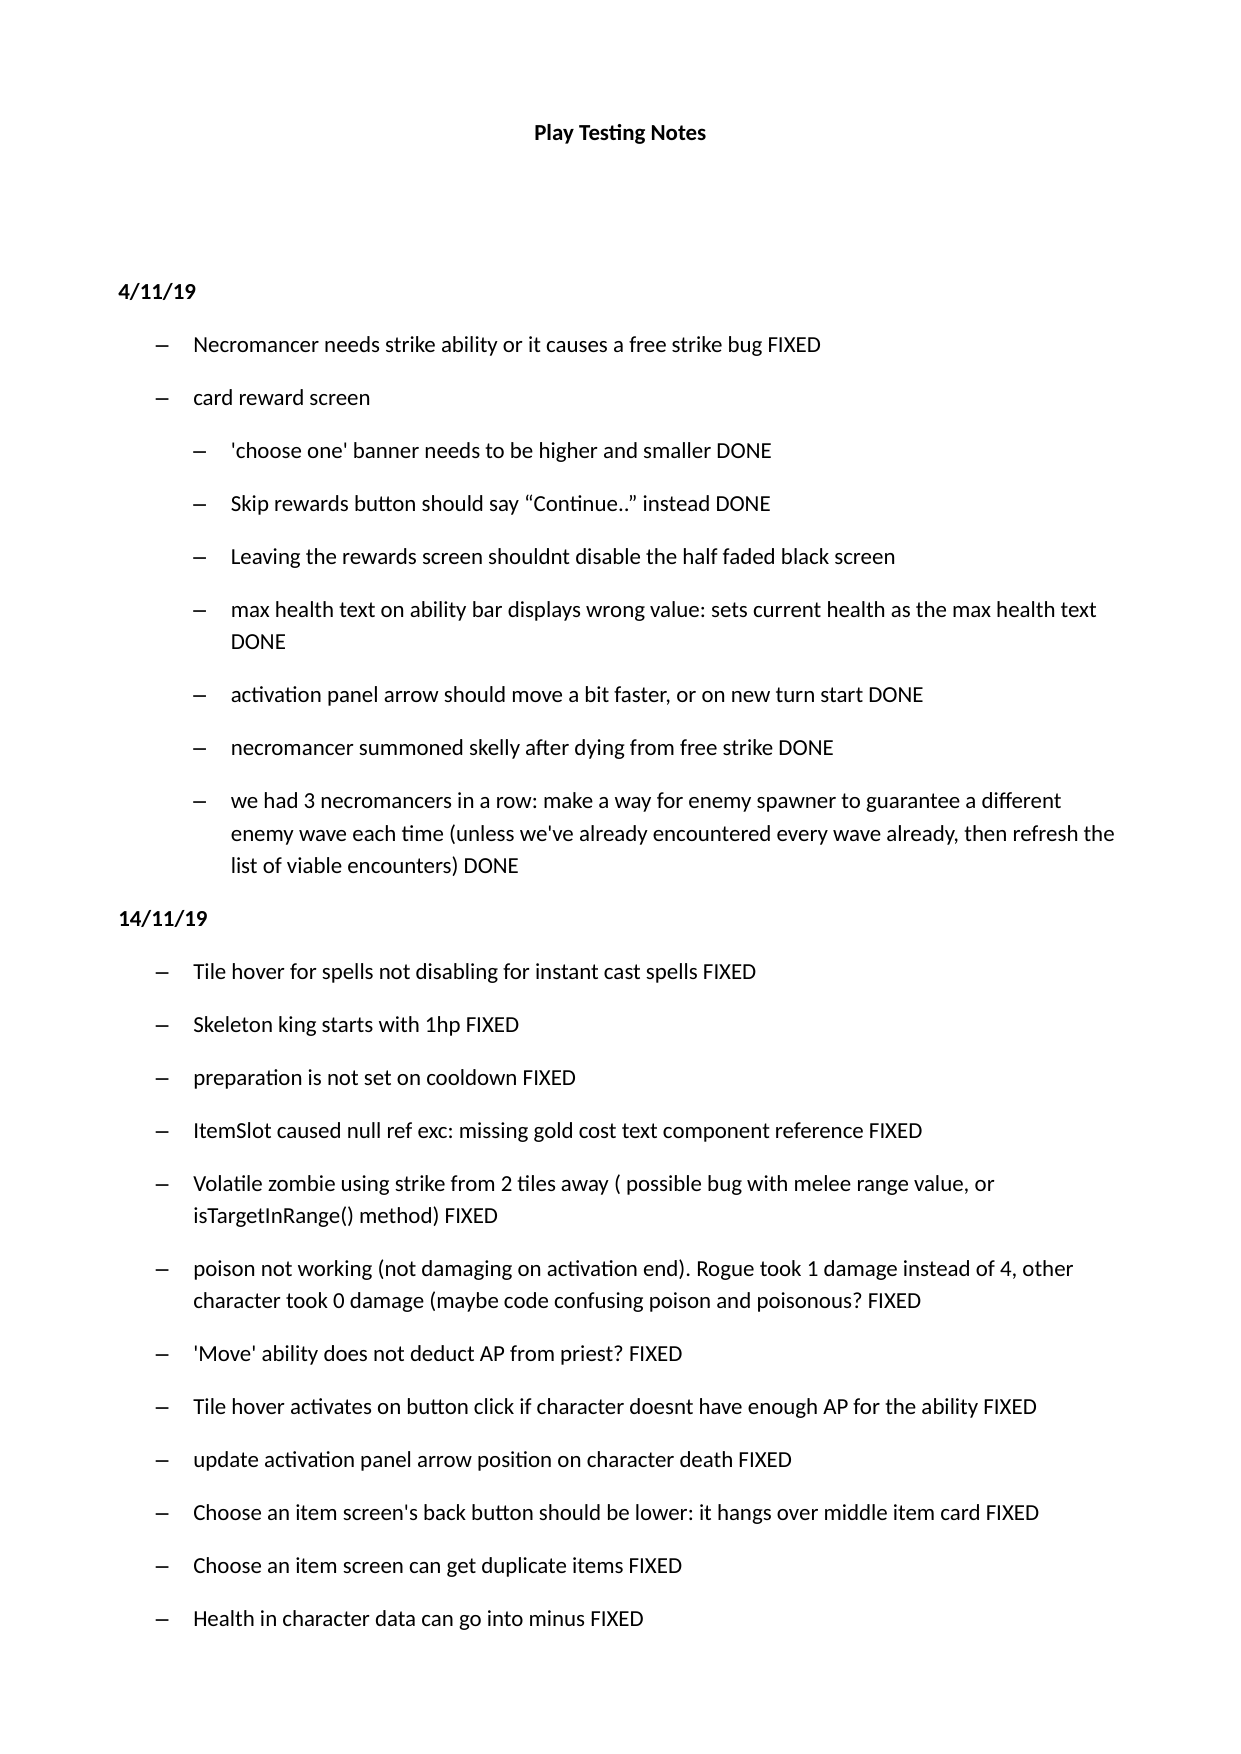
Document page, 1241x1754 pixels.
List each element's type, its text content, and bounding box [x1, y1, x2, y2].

list Volatile zombie using strike from 2 tiles away ( possible bug with melee range value, or isTargetInRange() method) FIXED [156, 1169, 1122, 1229]
list Choose an item screen can get duplicate items FIXED [156, 1552, 1122, 1579]
list Leaving the rewards screen shouldnt disable the half faded black screen [193, 542, 1122, 570]
list Tile hover activates on button click if character doesnt have enough AP for the ability FIXED [156, 1392, 1122, 1421]
list max health text on ability bar displays wrong value: sets current health as the max health text DONE [193, 595, 1122, 656]
list ItemSlot caused null ref exc: missing gold cost text component reference FIXED [156, 1116, 1122, 1144]
list poison not working (not damaging on activation end). Rogue took 1 damage instead of 4, other character took 0 damage (maybe code confusing poison and poisonous? FIXED [156, 1254, 1122, 1314]
text 4/11/19 [118, 277, 1122, 305]
list activation panel arrow should move a bit faster, or on new turn start DONE [193, 681, 1122, 708]
list Skeleton king starts with 1hp FIXED [156, 1010, 1122, 1038]
list necromancer summoned skelly after dying from free strike DONE [193, 733, 1122, 762]
list Tile hover for spells not disabling for instant cast spells FIXED [156, 957, 1122, 985]
list 'Move' ability does not deduct AP from priest? FIXED [156, 1339, 1122, 1367]
list Choose an item screen's back button should be lower: it hangs over middle item card FIXED [156, 1498, 1122, 1527]
text Play Testing Notes [118, 118, 1122, 146]
list 'choose one' banner needs to be higher and smaller DONE [193, 436, 1122, 464]
list preparation is not set on cooldown FIXED [156, 1063, 1122, 1091]
list update activation panel arrow position on character death FIXED [156, 1446, 1122, 1473]
text 14/11/19 [118, 904, 1122, 932]
list Skip rewards button should say “Continue..” instead DONE [193, 489, 1122, 517]
list Health in character data can go into minus FIXED [156, 1604, 1122, 1633]
list we had 3 necromancers in a row: make a way for enemy spawner to guarantee a different enemy wave each time (unless we've already encountered every wave already, then refresh the list of viable encounters) DONE [193, 787, 1122, 879]
list card reward screen [156, 383, 1122, 411]
list Necromancer needs strike ability or it causes a free strike bug FIXED [156, 330, 1122, 358]
